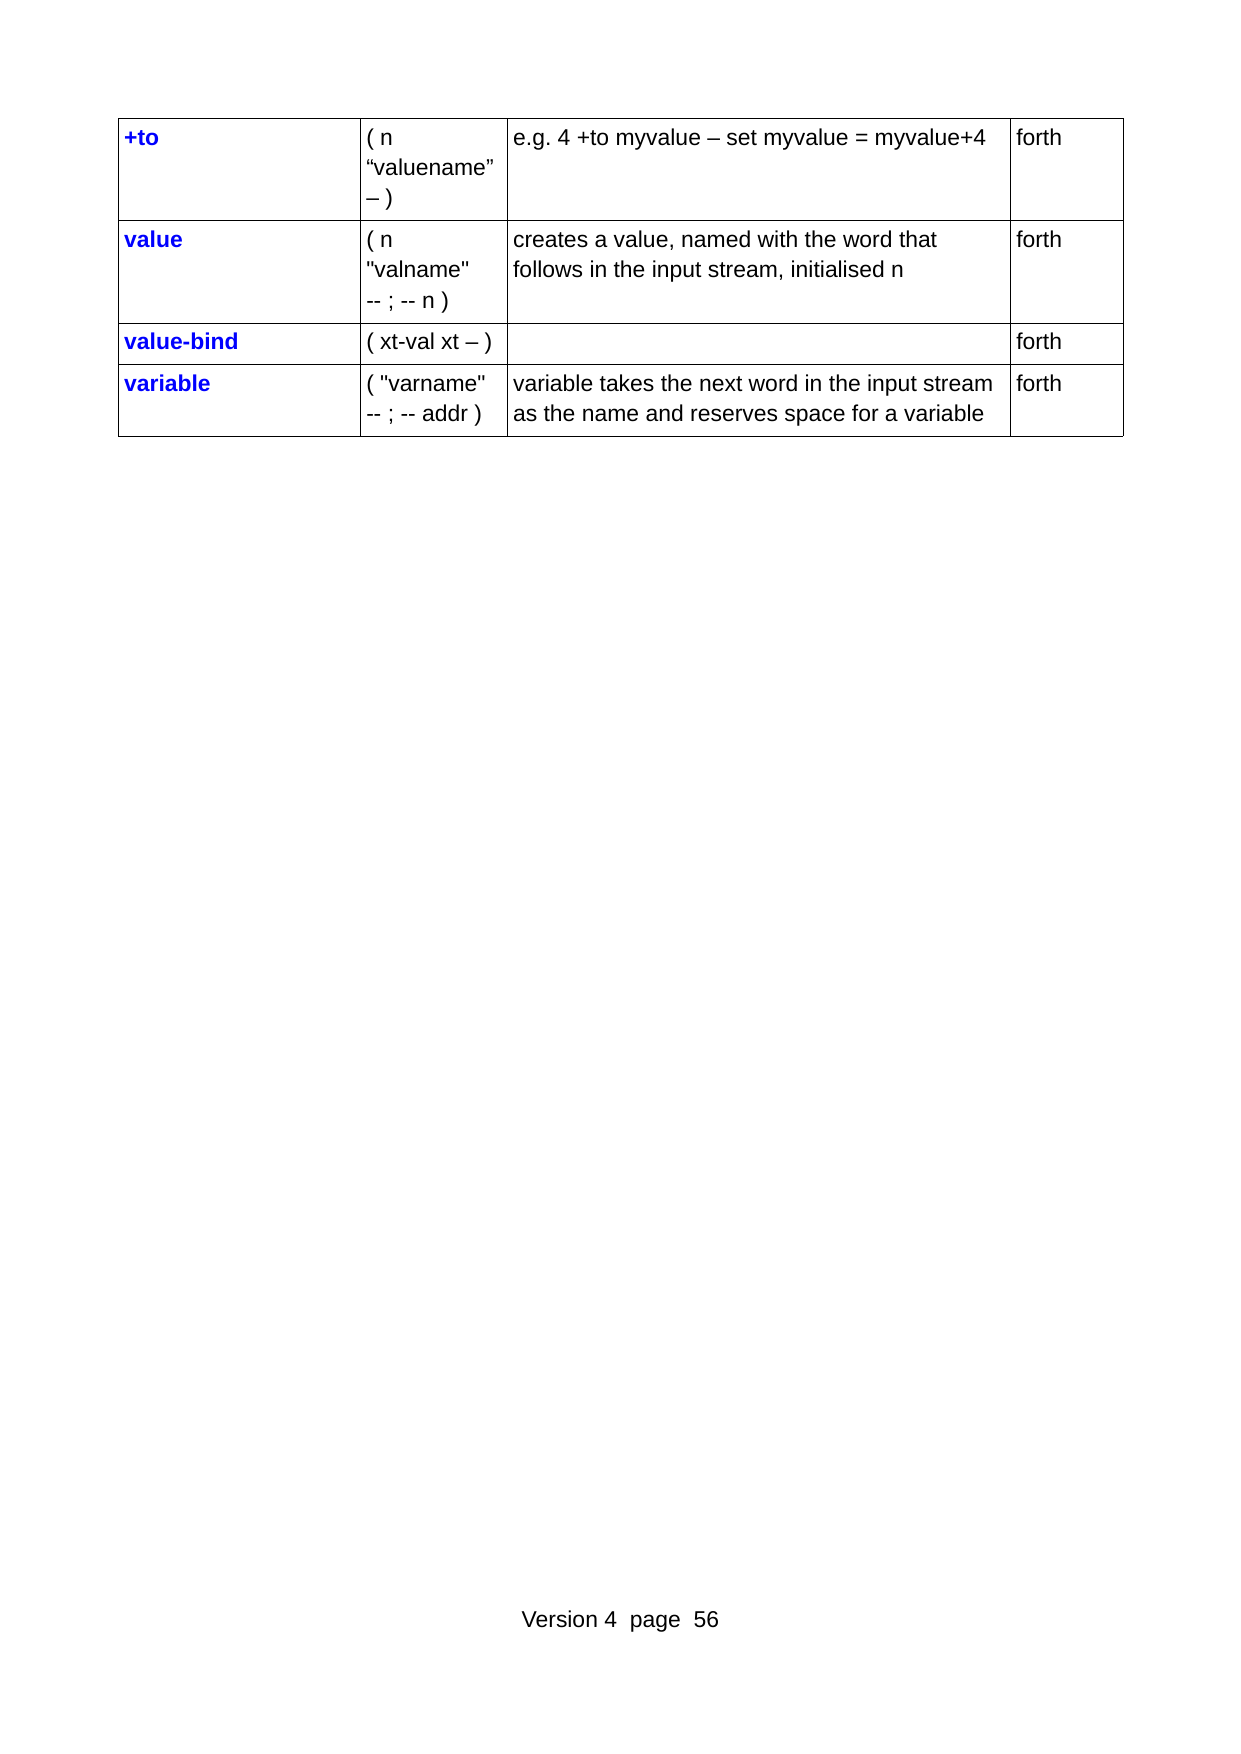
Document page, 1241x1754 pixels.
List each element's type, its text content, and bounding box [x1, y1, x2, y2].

table_cell e.g. 4 +to myvalue – set myvalue = myvalue+4 [508, 119, 1010, 220]
table_cell +to [119, 119, 360, 220]
table_cell [508, 324, 1010, 364]
table_cell ( xt-val xt – ) [361, 324, 507, 364]
table_cell forth [1011, 221, 1123, 322]
table_cell ( n “valuename” – ) [361, 119, 507, 220]
table_cell variable [119, 365, 360, 436]
table_cell variable takes the next word in the input stream as the name and reserves space for a variable [508, 365, 1010, 436]
table_cell value-bind [119, 324, 360, 364]
table_cell creates a value, named with the word that follows in the input stream, initialised n [508, 221, 1010, 322]
table_cell forth [1011, 324, 1123, 364]
table_cell value [119, 221, 360, 322]
table_cell forth [1011, 119, 1123, 220]
table_cell ( n "valname" -- ; -- n ) [361, 221, 507, 322]
table_cell forth [1011, 365, 1123, 436]
table_cell ( "varname" -- ; -- addr ) [361, 365, 507, 436]
